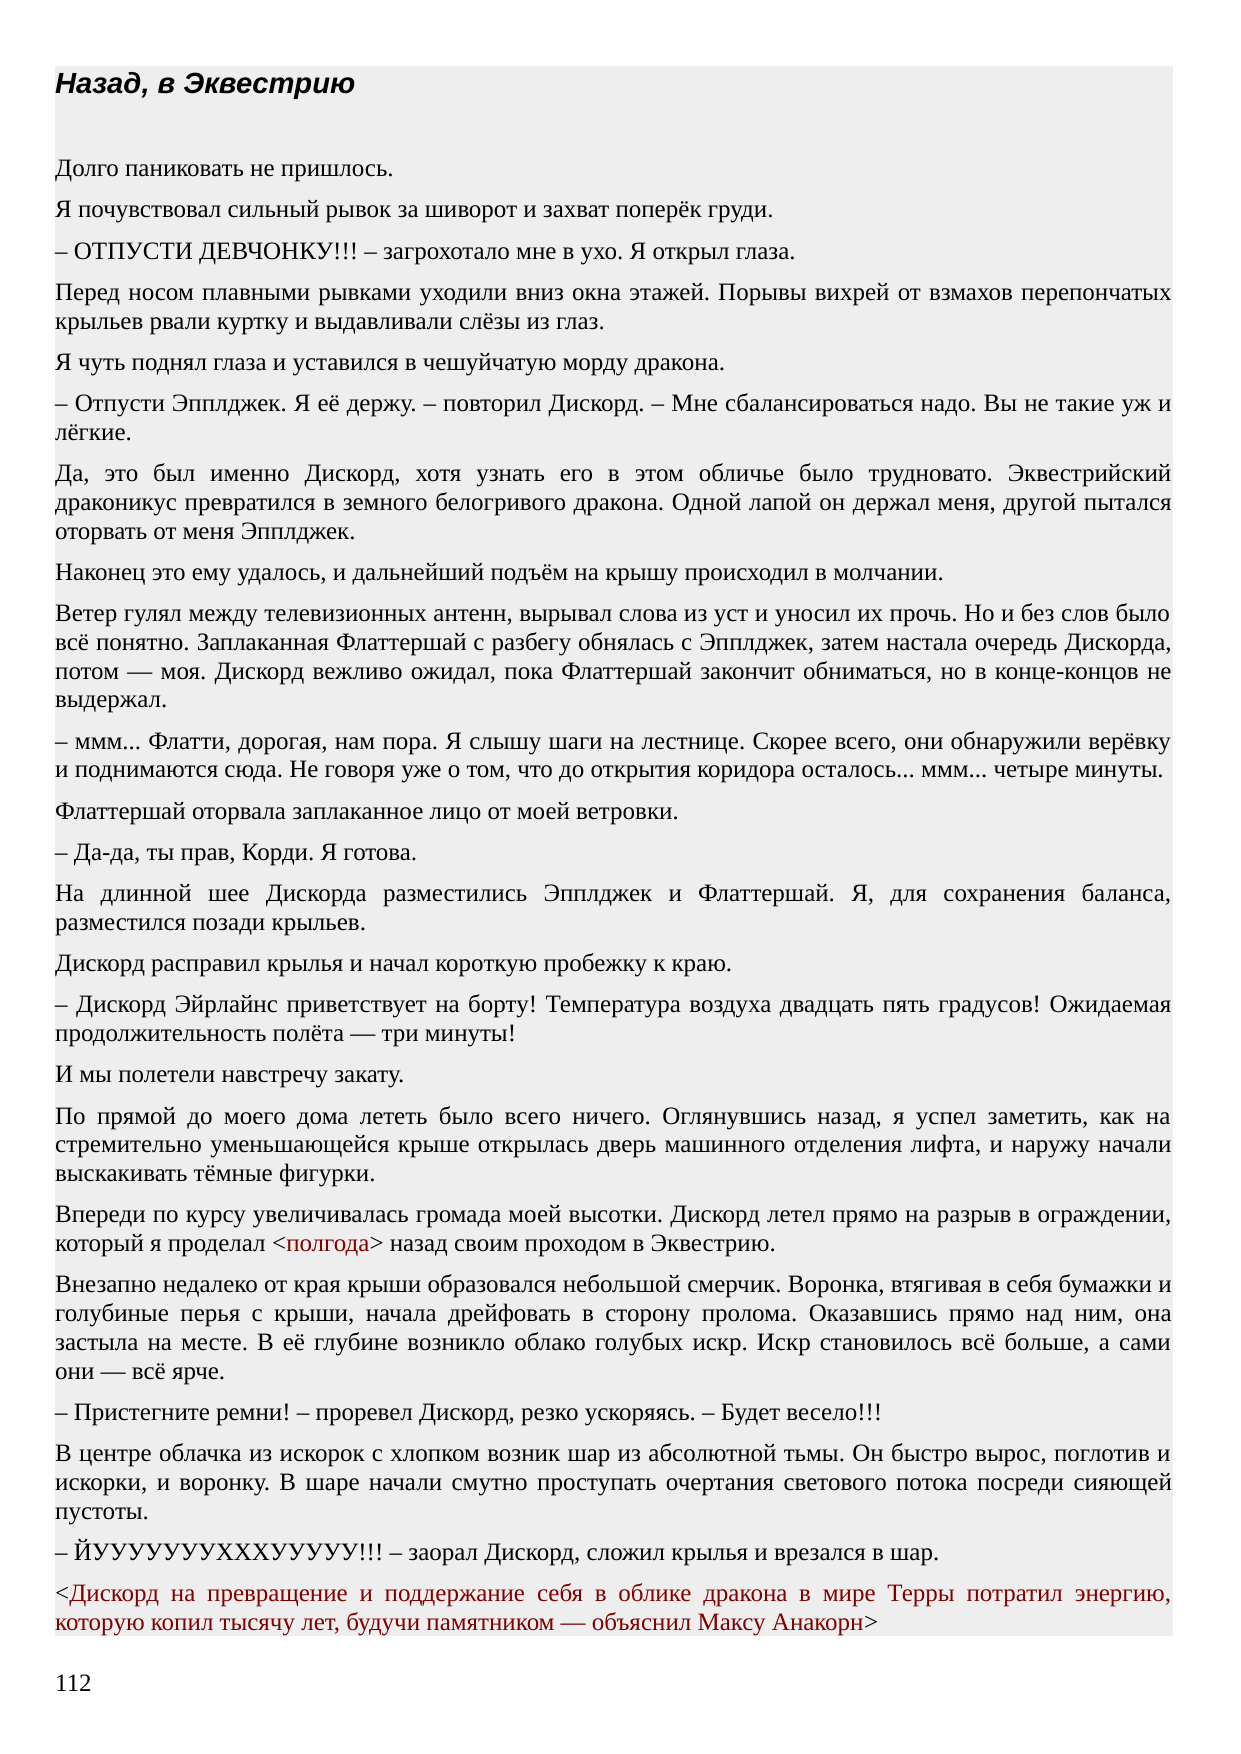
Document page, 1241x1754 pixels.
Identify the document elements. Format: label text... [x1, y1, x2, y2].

text Ветер гулял между телевизионных антенн, вырывал слова из уст и уносил их прочь. Но и без слов было всё понятно. Заплаканная Флаттершай с разбегу обнялась с Эпплджек, затем настала очередь Дискорда, потом — моя. Дискорд вежливо ожидал, пока Флаттершай закончит обниматься, но в конце-концов не выдержал. [55, 598, 1173, 713]
text – ммм... Флатти, дорогая, нам пора. Я слышу шаги на лестнице. Скорее всего, они обнаружили верёвку и поднимаются сюда. Не говоря уже о том, что до открытия коридора осталось... ммм... четыре минуты. [55, 726, 1173, 783]
text Перед носом плавными рывками уходили вниз окна этажей. Порывы вихрей от взмахов перепончатых крыльев рвали куртку и выдавливали слёзы из глаз. [55, 277, 1173, 334]
text – Пристегните ремни! – проревел Дискорд, резко ускоряясь. – Будет весело!!! [55, 1397, 1173, 1426]
text Внезапно недалеко от края крыши образовался небольшой смерчик. Воронка, втягивая в себя бумажки и голубиные перья с крыши, начала дрейфовать в сторону пролома. Оказавшись прямо над ним, она застыла на месте. В её глубине возникло облако голубых искр. Искр становилось всё больше, а сами они — всё ярче. [55, 1269, 1173, 1384]
text – ОТПУСТИ ДЕВЧОНКУ!!! – загрохотало мне в ухо. Я открыл глаза. [55, 236, 1173, 264]
text – Да-да, ты прав, Корди. Я готова. [55, 837, 1173, 866]
text В центре облачка из искорок с хлопком возник шар из абсолютной тьмы. Он быстро вырос, поглотив и искорки, и воронку. В шаре начали смутно проступать очертания светового потока посреди сияющей пустоты. [55, 1438, 1173, 1524]
text На длинной шее Дискорда разместились Эпплджек и Флаттершай. Я, для сохранения баланса, разместился позади крыльев. [55, 878, 1173, 936]
text Да, это был именно Дискорд, хотя узнать его в этом обличье было трудновато. Эквестрийский драконикус превратился в земного белогривого дракона. Одной лапой он держал меня, другой пытался оторвать от меня Эпплджек. [55, 458, 1173, 544]
text Наконец это ему удалось, и дальнейший подъём на крышу происходил в молчании. [55, 557, 1173, 586]
text Я чуть поднял глаза и уставился в чешуйчатую морду дракона. [55, 347, 1173, 376]
text Я почувствовал сильный рывок за шиворот и захват поперёк груди. [55, 194, 1173, 223]
text И мы полетели навстречу закату. [55, 1059, 1173, 1088]
text Флаттершай оторвала заплаканное лицо от моей ветровки. [55, 796, 1173, 824]
text – Дискорд Эйрлайнс приветствует на борту! Температура воздуха двадцать пять градусов! Ожидаемая продолжительность полёта — три минуты! [55, 989, 1173, 1047]
text – Отпусти Эпплджек. Я её держу. – повторил Дискорд. – Мне сбалансироваться надо. Вы не такие уж и лёгкие. [55, 388, 1173, 446]
subtitle Назад, в Эквестрию [55, 66, 1173, 99]
text Впереди по курсу увеличивалась громада моей высотки. Дискорд летел прямо на разрыв в ограждении, который я проделал <полгода> назад своим проходом в Эквестрию. [55, 1199, 1173, 1257]
text По прямой до моего дома лететь было всего ничего. Оглянувшись назад, я успел заметить, как на стремительно уменьшающейся крыше открылась дверь машинного отделения лифта, и наружу начали выскакивать тёмные фигурки. [55, 1101, 1173, 1187]
text – ЙУУУУУУУХХХУУУУУ!!! – заорал Дискорд, сложил крылья и врезался в шар. [55, 1537, 1173, 1566]
text Дискорд расправил крылья и начал короткую пробежку к краю. [55, 948, 1173, 977]
text Долго паниковать не пришлось. [55, 153, 1173, 182]
text <Дискорд на превращение и поддержание себя в облике дракона в мире Терры потратил энергию, которую копил тысячу лет, будучи памятником — объяснил Максу Анакорн> [55, 1578, 1173, 1636]
